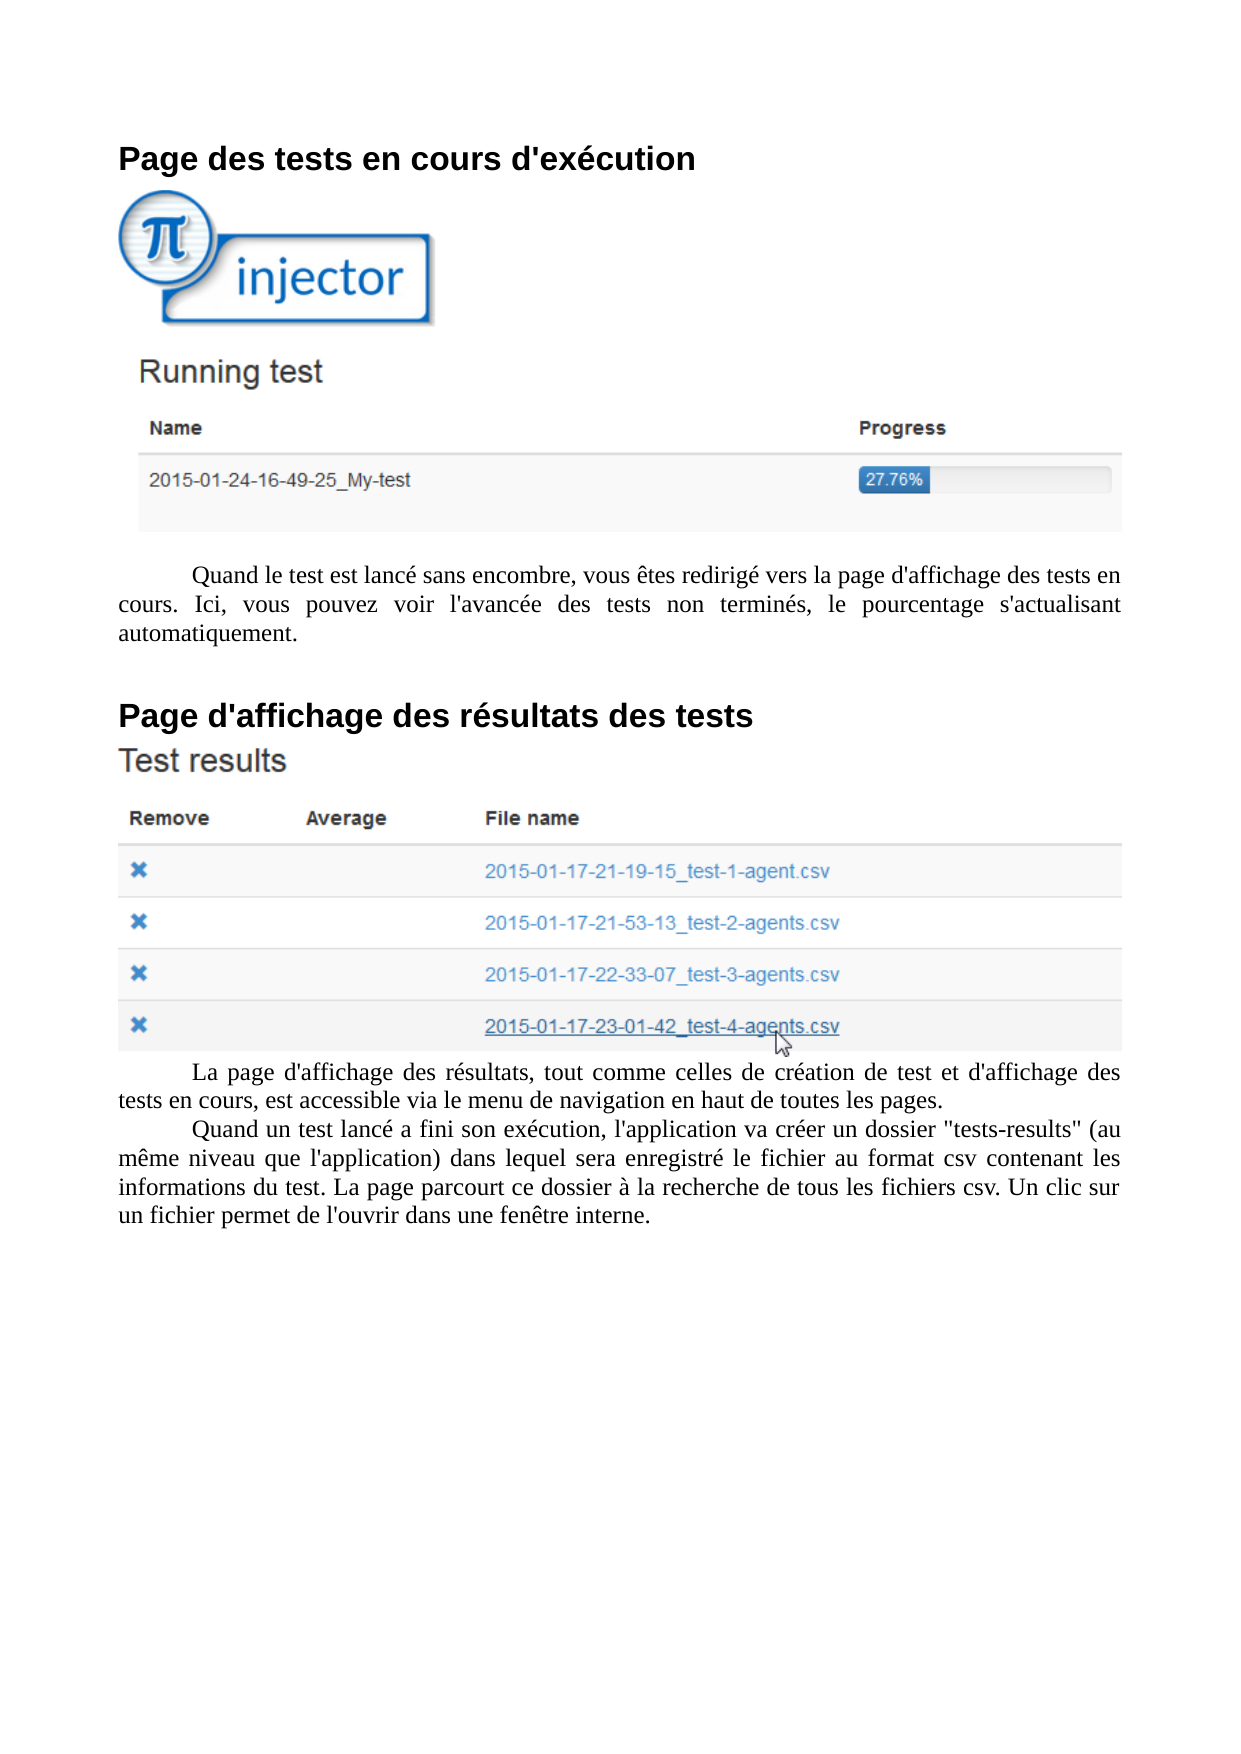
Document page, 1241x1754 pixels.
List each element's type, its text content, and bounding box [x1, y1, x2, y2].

subtitle Page des tests en cours d'exécution [118, 139, 1122, 178]
picture [118, 747, 1123, 1057]
text Quand un test lancé a fini son exécution, l'application va créer un dossier "tests-results" (au même niveau que l'application) dans lequel sera enregistré le fichier au format csv contenant les informations du test. La page parcourt ce dossier à la recherche de tous les fichiers csv. Un clic sur un fichier permet de l'ouvrir dans une fenêtre interne. [118, 1114, 1122, 1229]
subtitle Page d'affichage des résultats des tests [118, 696, 1122, 735]
text Quand le test est lancé sans encombre, vous êtes redirigé vers la page d'affichage des tests en cours. Ici, vous pouvez voir l'avancée des tests non terminés, le pourcentage s'actualisant automatiquement. [118, 560, 1122, 646]
text La page d'affichage des résultats, tout comme celles de création de test et d'affichage des tests en cours, est accessible via le menu de navigation en haut de toutes les pages. [118, 1057, 1122, 1114]
picture [118, 190, 1123, 532]
